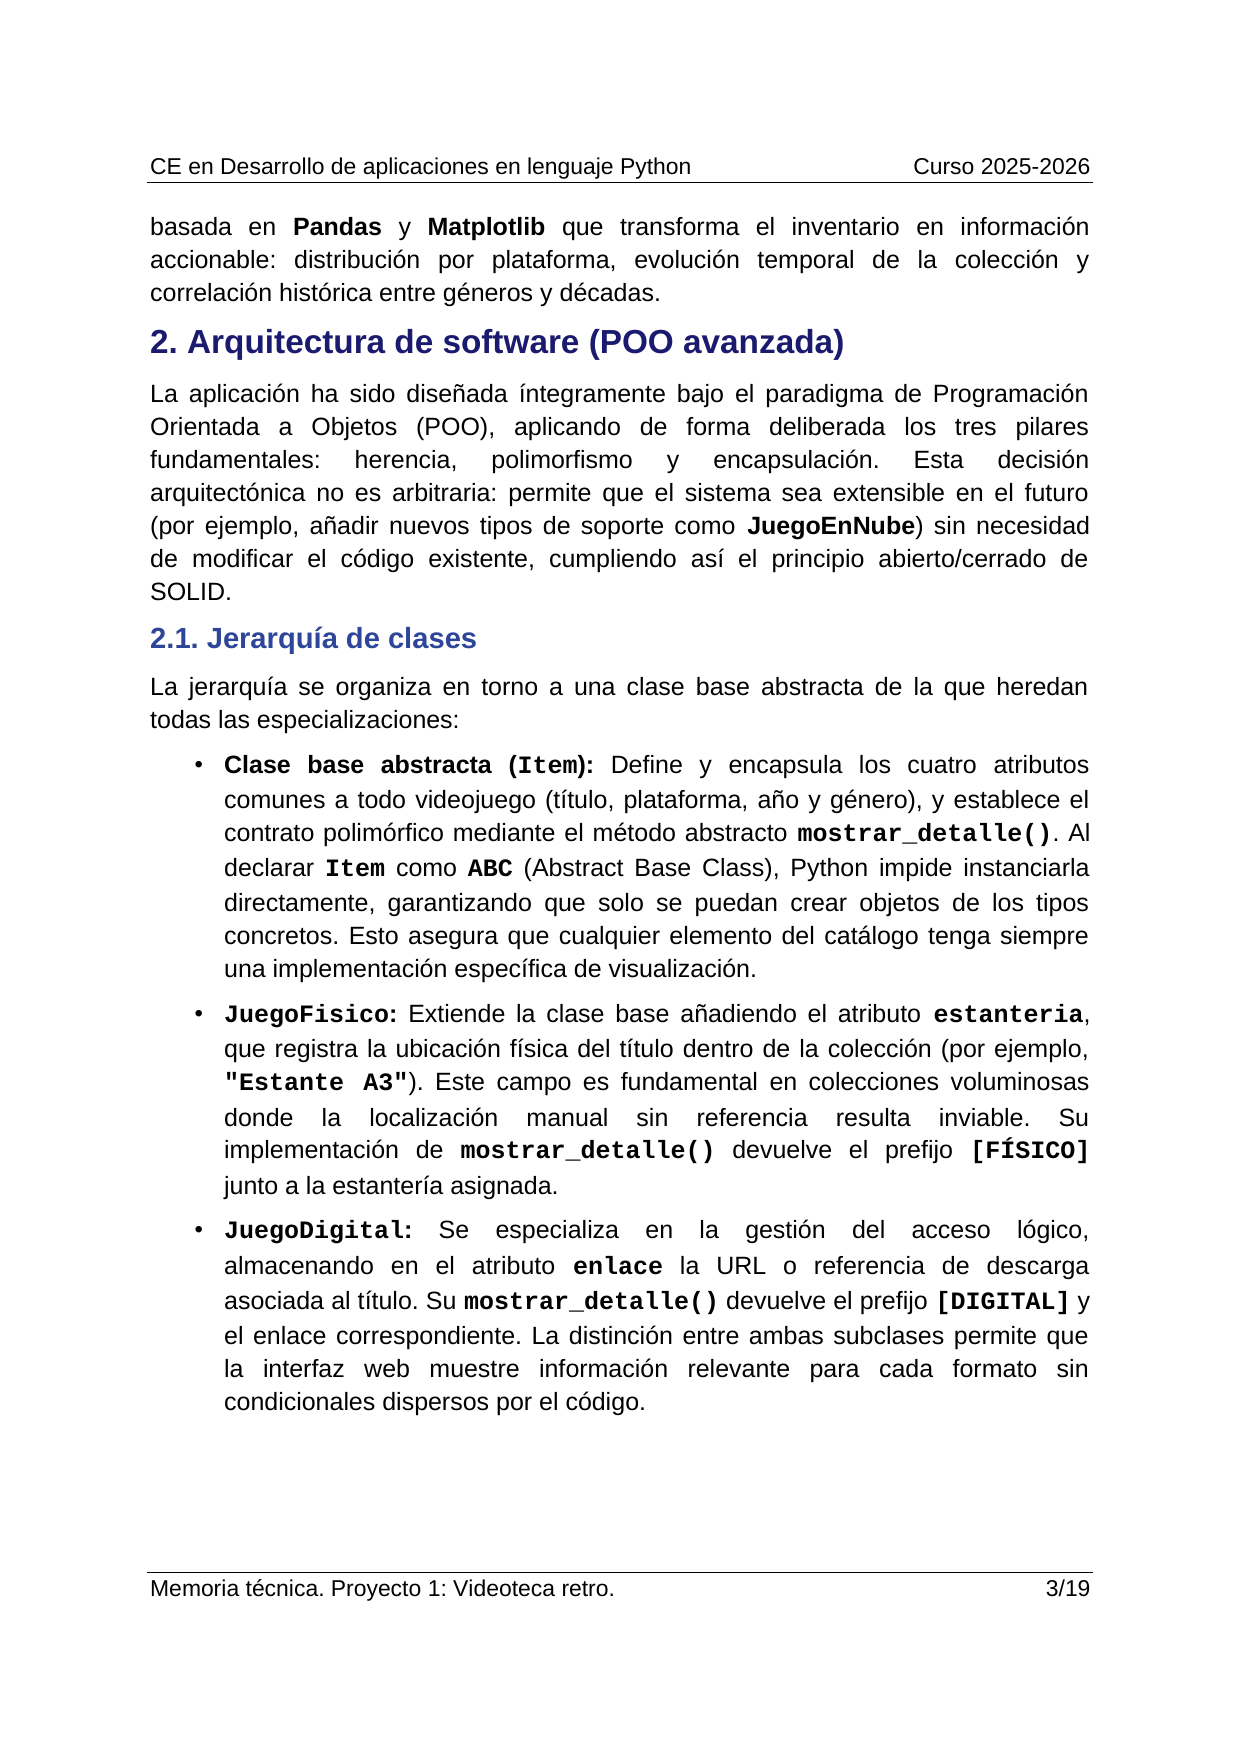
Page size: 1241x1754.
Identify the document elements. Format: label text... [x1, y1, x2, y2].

text La jerarquía se organiza en torno a una clase base abstracta de la que heredan todas las especializaciones: [150, 672, 1090, 733]
list JuegoFisico: Extiende la clase base añadiendo el atributo estanteria, que registra la ubicación física del título dentro de la colección (por ejemplo, "Estante A3"). Este campo es fundamental en colecciones voluminosas donde la localización manual sin referencia resulta inviable. Su implementación de mostrar_detalle() devuelve el prefijo [FÍSICO] junto a la estantería asignada. [194, 999, 1090, 1199]
list JuegoDigital: Se especializa en la gestión del acceso lógico, almacenando en el atributo enlace la URL o referencia de descarga asociada al título. Su mostrar_detalle() devuelve el prefijo [DIGITAL] y el enlace correspondiente. La distinción entre ambas subclases permite que la interfaz web muestre información relevante para cada formato sin condicionales dispersos por el código. [194, 1216, 1090, 1416]
subtitle 2. Arquitectura de software (POO avanzada) [150, 323, 1090, 361]
list Clase base abstracta (Item): Define y encapsula los cuatro atributos comunes a todo videojuego (título, plataforma, año y género), y establece el contrato polimórfico mediante el método abstracto mostrar_detalle(). Al declarar Item como ABC (Abstract Base Class), Python impide instanciarla directamente, garantizando que solo se puedan crear objetos de los tipos concretos. Esto asegura que cualquier elemento del catálogo tenga siempre una implementación específica de visualización. [194, 749, 1090, 983]
text basada en Pandas y Matplotlib que transforma el inventario en información accionable: distribución por plataforma, evolución temporal de la colección y correlación histórica entre géneros y décadas. [150, 212, 1090, 307]
subtitle 2.1. Jerarquía de clases [150, 621, 1090, 655]
text La aplicación ha sido diseñada íntegramente bajo el paradigma de Programación Orientada a Objetos (POO), aplicando de forma deliberada los tres pilares fundamentales: herencia, polimorfismo y encapsulación. Esta decisión arquitectónica no es arbitraria: permite que el sistema sea extensible en el futuro (por ejemplo, añadir nuevos tipos de soporte como JuegoEnNube) sin necesidad de modificar el código existente, cumpliendo así el principio abierto/cerrado de SOLID. [150, 378, 1090, 605]
